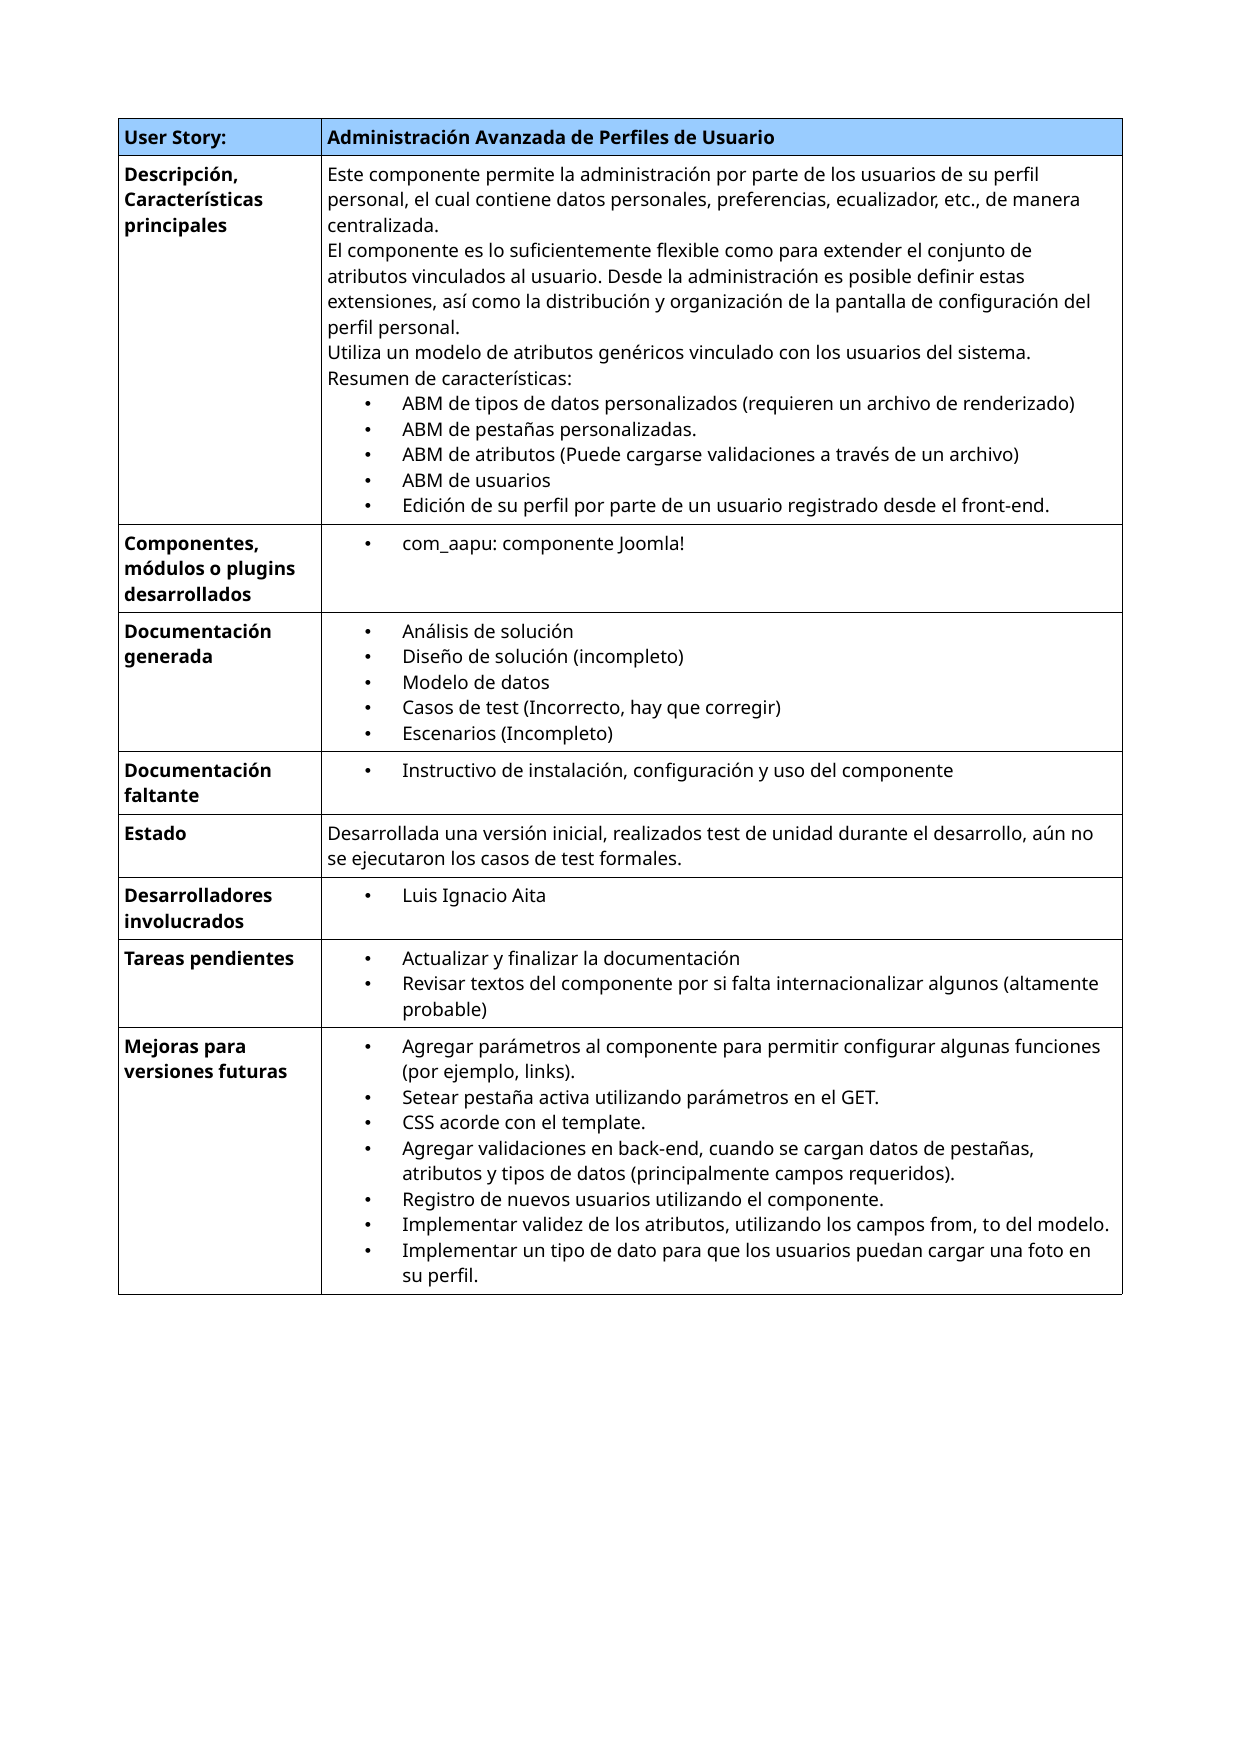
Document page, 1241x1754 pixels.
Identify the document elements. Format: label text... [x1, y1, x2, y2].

table_cell Descripción, Características principales [119, 156, 321, 524]
table_cell Instructivo de instalación, configuración y uso del componente [322, 752, 1122, 814]
table_cell Mejoras para versiones futuras [119, 1028, 321, 1294]
table_cell Desarrollada una versión inicial, realizados test de unidad durante el desarrollo, aún no se ejecutaron los casos de test formales. [322, 815, 1122, 877]
table_cell Tareas pendientes [119, 940, 321, 1027]
table_header Administración Avanzada de Perfiles de Usuario [322, 119, 1122, 155]
table_cell Documentación faltante [119, 752, 321, 814]
table_cell com_aapu: componente Joomla! [322, 525, 1122, 612]
table_cell Documentación generada [119, 613, 321, 751]
table_cell Luis Ignacio Aita [322, 878, 1122, 939]
table_header User Story: [119, 119, 321, 155]
table_cell Este componente permite la administración por parte de los usuarios de su perfil personal, el cual contiene datos personales, preferencias, ecualizador, etc., de manera centralizada. El componente es lo suficientemente flexible como para extender el conjunto de atributos vinculados al usuario. Desde la administración es posible definir estas extensiones, así como la distribución y organización de la pantalla de configuración del perfil personal. Utiliza un modelo de atributos genéricos vinculado con los usuarios del sistema. Resumen de características: ABM de tipos de datos personalizados (requieren un archivo de renderizado) ABM de pestañas personalizadas. ABM de atributos (Puede cargarse validaciones a través de un archivo) ABM de usuarios Edición de su perfil por parte de un usuario registrado desde el front-end. [322, 156, 1122, 524]
table_cell Desarrolladores involucrados [119, 878, 321, 939]
table_cell Estado [119, 815, 321, 877]
table_cell Agregar parámetros al componente para permitir configurar algunas funciones (por ejemplo, links). Setear pestaña activa utilizando parámetros en el GET. CSS acorde con el template. Agregar validaciones en back-end, cuando se cargan datos de pestañas, atributos y tipos de datos (principalmente campos requeridos). Registro de nuevos usuarios utilizando el componente. Implementar validez de los atributos, utilizando los campos from, to del modelo. Implementar un tipo de dato para que los usuarios puedan cargar una foto en su perfil. [322, 1028, 1122, 1294]
table_cell Componentes, módulos o plugins desarrollados [119, 525, 321, 612]
table_cell Análisis de solución Diseño de solución (incompleto) Modelo de datos Casos de test (Incorrecto, hay que corregir) Escenarios (Incompleto) [322, 613, 1122, 751]
table_cell Actualizar y finalizar la documentación Revisar textos del componente por si falta internacionalizar algunos (altamente probable) [322, 940, 1122, 1027]
